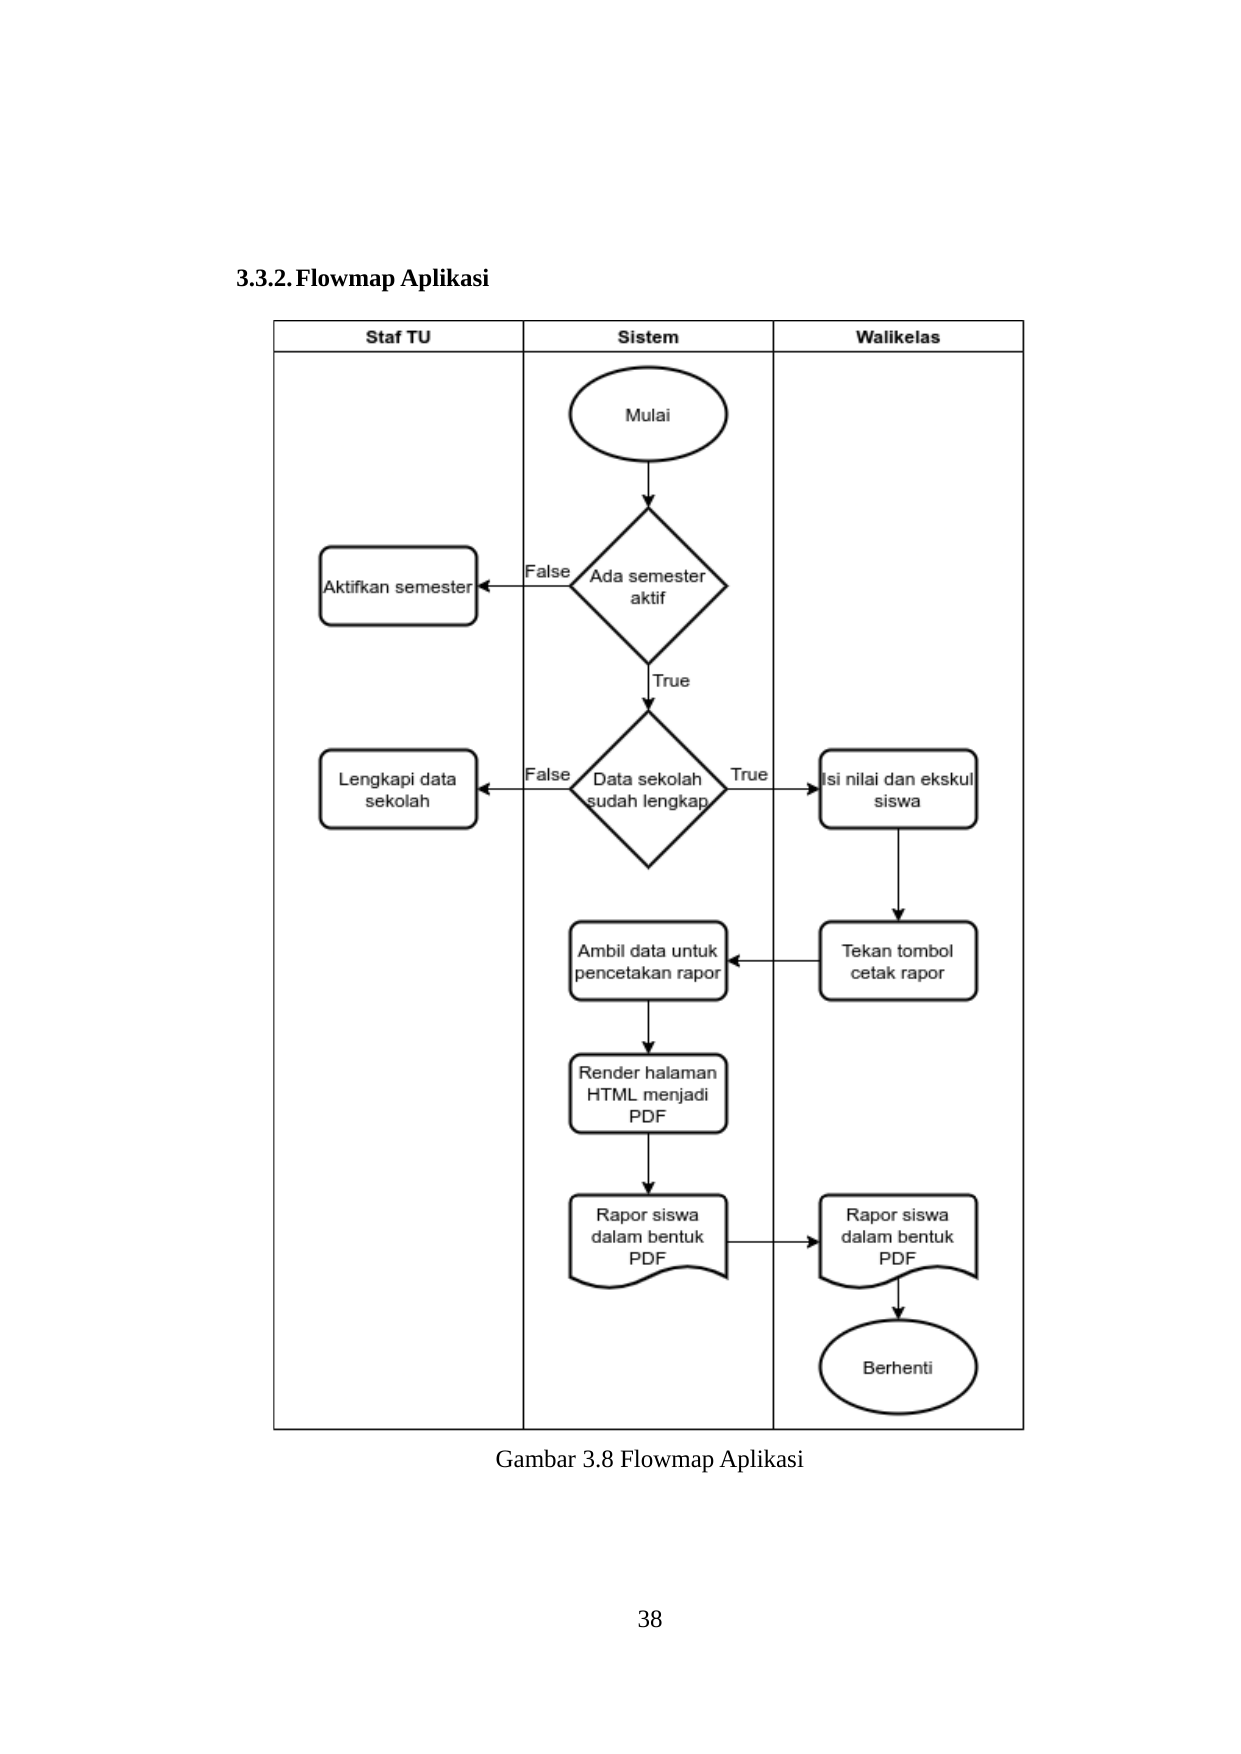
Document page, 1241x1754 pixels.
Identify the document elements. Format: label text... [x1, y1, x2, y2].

picture [273, 320, 1026, 1432]
subtitle Flowmap Aplikasi [236, 251, 1063, 295]
text Gambar 3.8 Flowmap Aplikasi [273, 1432, 1026, 1476]
